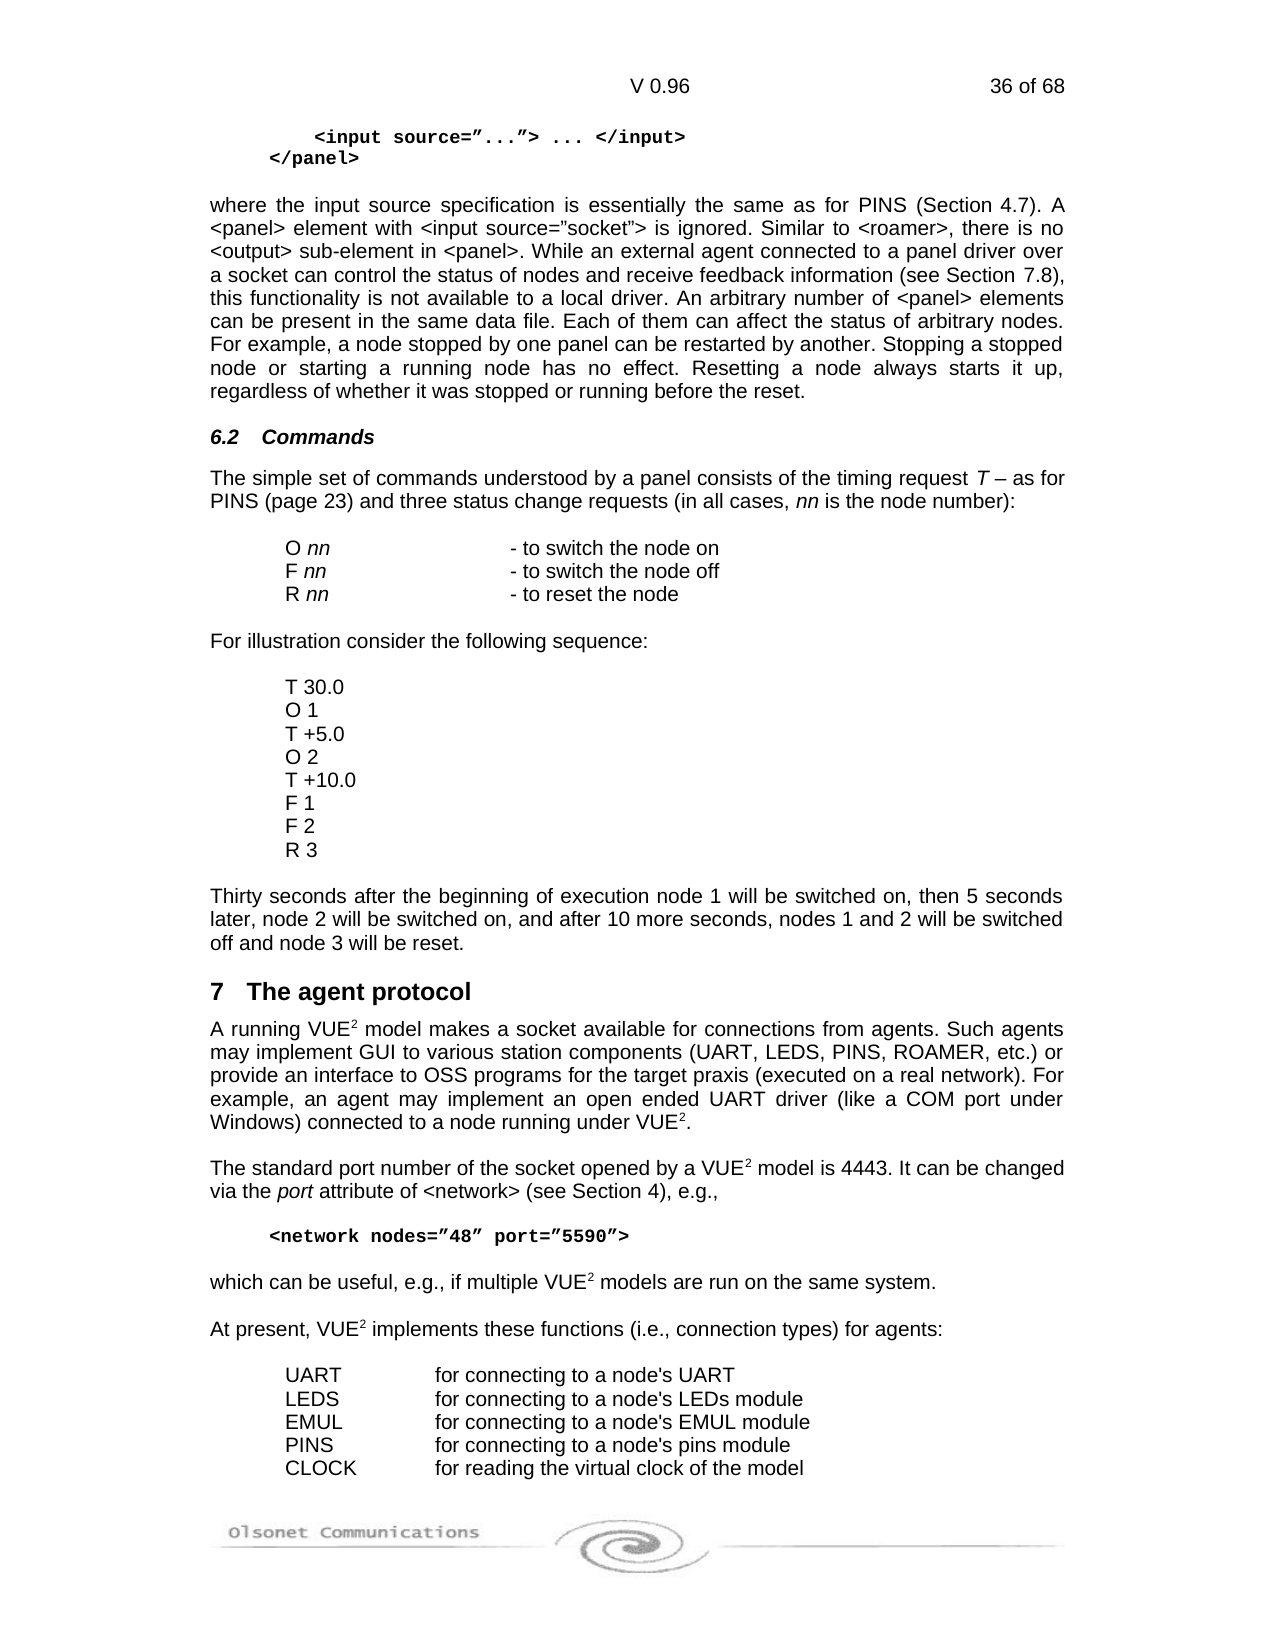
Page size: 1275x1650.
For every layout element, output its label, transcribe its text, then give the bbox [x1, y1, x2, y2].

text <network nodes=”48” port=”5590”> [269, 1226, 1065, 1248]
text At present, VUE2 implements these functions (i.e., connection types) for agents: [210, 1317, 1065, 1341]
text </panel> [269, 149, 1065, 170]
text T +10.0 [210, 769, 1065, 792]
text R 3 [210, 838, 1065, 862]
text UART for connecting to a node's UART [285, 1364, 1065, 1387]
text PINS for connecting to a node's pins module [285, 1433, 1065, 1457]
text LEDS for connecting to a node's LEDs module [285, 1387, 1065, 1410]
text F 2 [210, 815, 1065, 838]
text CLOCK for reading the virtual clock of the model [285, 1457, 1065, 1480]
text O 2 [210, 745, 1065, 769]
text T 30.0 [210, 676, 1065, 699]
text where the input source specification is essentially the same as for PINS (Section 4.7). A <panel> element with <input source=”socket”> is ignored. Similar to <roamer>, there is no <output> sub-element in <panel>. While an external agent connected to a panel driver over a socket can control the status of nodes and receive feedback information (see Section 7.8), this functionality is not available to a local driver. An arbitrary number of <panel> elements can be present in the same data file. Each of them can affect the status of arbitrary nodes. For example, a node stopped by one panel can be restarted by another. Stopping a stopped node or starting a running node has no effect. Resetting a node always starts it up, regardless of whether it was stopped or running before the reset. [210, 193, 1065, 402]
text The simple set of commands understood by a panel consists of the timing request T – as for PINS (page 24) and three status change requests (in all cases, nn is the node number): [210, 467, 1065, 513]
text <input source=”...”> ... </input> [269, 128, 1065, 149]
text T +5.0 [210, 722, 1065, 745]
subtitle The agent protocol [210, 978, 1065, 1006]
text F 1 [210, 792, 1065, 815]
text which can be useful, e.g., if multiple VUE2 models are run on the same system. [210, 1271, 1065, 1294]
text For illustration consider the following sequence: [210, 629, 1065, 652]
text O 1 [210, 699, 1065, 722]
text Thirty seconds after the beginning of execution node 1 will be switched on, then 5 seconds later, node 2 will be switched on, and after 10 more seconds, nodes 1 and 2 will be switched off and node 3 will be reset. [210, 885, 1065, 954]
text EMUL for connecting to a node's EMUL module [285, 1410, 1065, 1433]
text F nn - to switch the node off [210, 559, 1065, 583]
text The standard port number of the socket opened by a VUE2 model is 4443. It can be changed via the port attribute of <network> (see Section 4), e.g., [210, 1157, 1065, 1203]
text A running VUE2 model makes a socket available for connections from agents. Such agents may implement GUI to various station components (UART, LEDS, PINS, ROAMER, etc.) or provide an interface to OSS programs for the target praxis (executed on a real network). For example, an agent may implement an open ended UART driver (like a COM port under Windows) connected to a node running under VUE2. [210, 1017, 1065, 1133]
text O nn - to switch the node on [210, 536, 1065, 559]
text R nn - to reset the node [210, 583, 1065, 606]
picture [210, 1504, 1065, 1596]
subtitle Commands [210, 426, 1065, 449]
